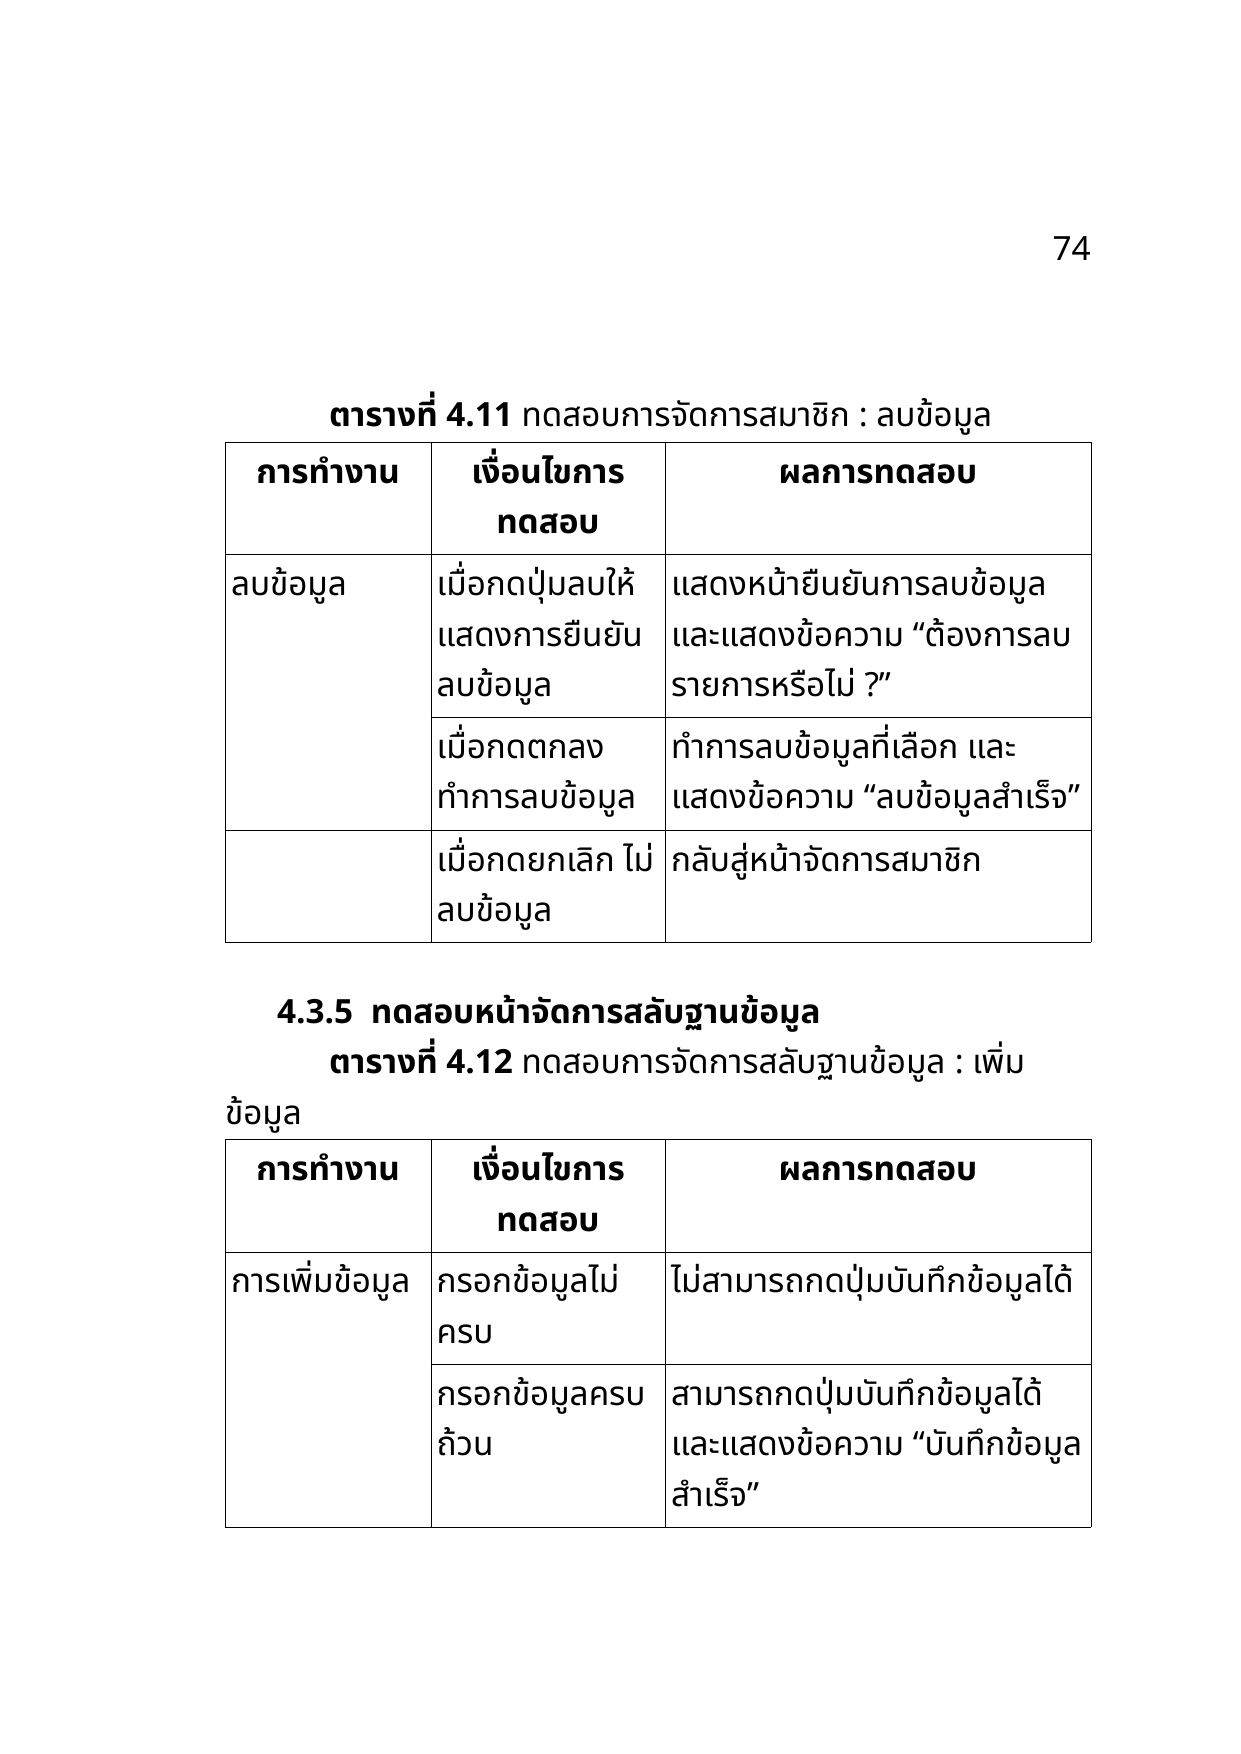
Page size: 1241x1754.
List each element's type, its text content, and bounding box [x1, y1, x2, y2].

text ตารางที่ 4.11 ทดสอบการจัดการสมาชิก : ลบข้อมูล [225, 391, 1091, 442]
table_cell กรอกข้อมูลครบถ้วน [432, 1365, 665, 1527]
table_cell ไม่สามารถกดปุ่มบันทึกข้อมูลได้ [666, 1253, 1091, 1364]
table_cell ลบข้อมูล [226, 555, 431, 830]
table_cell กลับสู่หน้าจัดการสมาชิก [666, 831, 1091, 942]
table_header ผลการทดสอบ [666, 443, 1091, 554]
table_cell การเพิ่มข้อมูล [226, 1253, 431, 1527]
table_cell เมื่อกดปุ่มลบให้แสดงการยืนยันลบข้อมูล [432, 555, 665, 717]
table_header เงื่อนไขการทดสอบ [432, 443, 665, 554]
text 4.3.5 ทดสอบหน้าจัดการสลับฐานข้อมูล [225, 988, 1091, 1038]
text ตารางที่ 4.12 ทดสอบการจัดการสลับฐานข้อมูล : เพิ่มข้อมูล [225, 1038, 1091, 1139]
table_cell ทำการลบข้อมูลที่เลือก และแสดงข้อความ “ลบข้อมูลสำเร็จ” [666, 718, 1091, 830]
table_header ผลการทดสอบ [666, 1140, 1091, 1252]
table_header การทำงาน [226, 443, 431, 554]
table_header เงื่อนไขการทดสอบ [432, 1140, 665, 1252]
table_cell สามารถกดปุ่มบันทึกข้อมูลได้ และแสดงข้อความ “บันทึกข้อมูลสำเร็จ” [666, 1365, 1091, 1527]
table_cell [226, 831, 431, 942]
table_header การทำงาน [226, 1140, 431, 1252]
table_cell แสดงหน้ายืนยันการลบข้อมูล และแสดงข้อความ “ต้องการลบรายการหรือไม่ ?” [666, 555, 1091, 717]
table_cell กรอกข้อมูลไม่ครบ [432, 1253, 665, 1364]
table_cell เมื่อกดตกลง ทำการลบข้อมูล [432, 718, 665, 830]
table_cell เมื่อกดยกเลิก ไม่ลบข้อมูล [432, 831, 665, 942]
